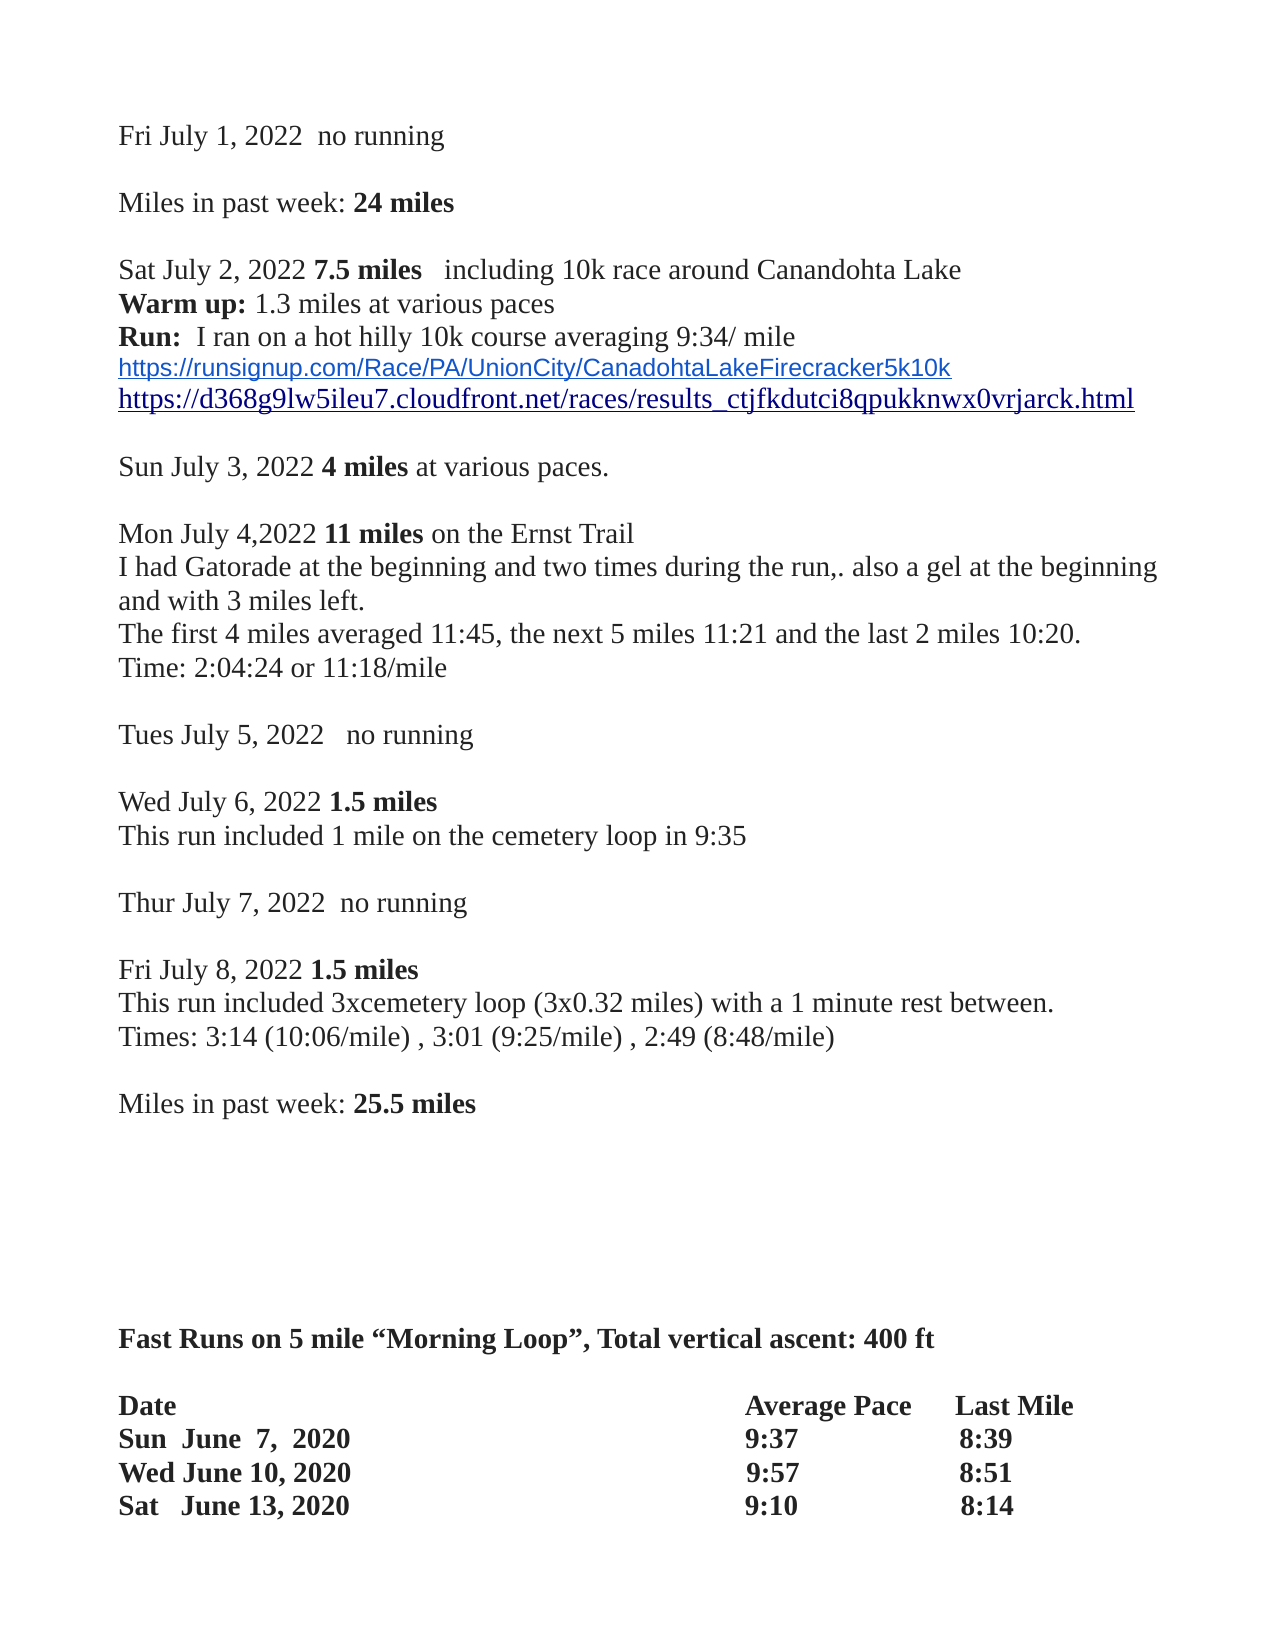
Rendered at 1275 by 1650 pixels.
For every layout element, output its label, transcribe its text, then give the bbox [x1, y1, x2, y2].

text Fri July 1, 2022 no running [118, 118, 1161, 152]
text https://runsignup.com/Race/PA/UnionCity/CanadohtaLakeFirecracker5k10k [118, 353, 1161, 382]
text Sat June 13, 2020 9:10 8:14 [118, 1488, 1161, 1522]
text Fri July 8, 2022 1.5 miles [118, 952, 1161, 985]
text Run: I ran on a hot hilly 10k course averaging 9:34/ mile [118, 319, 1161, 353]
text This run included 3xcemetery loop (3x0.32 miles) with a 1 minute rest between. [118, 985, 1161, 1019]
text https://d368g9lw5ileu7.cloudfront.net/races/results_ctjfkdutci8qpukknwx0vrjarck.html [118, 382, 1161, 415]
text Fast Runs on 5 mile “Morning Loop”, Total vertical ascent: 400 ft [118, 1321, 1161, 1354]
text This run included 1 mile on the cemetery loop in 9:35 [118, 818, 1161, 851]
text The first 4 miles averaged 11:45, the next 5 miles 11:21 and the last 2 miles 10:20. [118, 616, 1161, 650]
text Wed July 6, 2022 1.5 miles [118, 784, 1161, 818]
text Date Average Pace Last Mile [118, 1388, 1161, 1421]
text Mon July 4,2022 11 miles on the Ernst Trail [118, 516, 1161, 549]
text Sun July 3, 2022 4 miles at various paces. [118, 449, 1161, 482]
text Wed June 10, 2020 9:57 8:51 [118, 1455, 1161, 1488]
text Miles in past week: 25.5 miles [118, 1086, 1161, 1119]
text Sat July 2, 2022 7.5 miles including 10k race around Canandohta Lake [118, 252, 1161, 286]
text Time: 2:04:24 or 11:18/mile [118, 650, 1161, 683]
text Tues July 5, 2022 no running [118, 717, 1161, 751]
text Sun June 7, 2020 9:37 8:39 [118, 1421, 1161, 1455]
text Warm up: 1.3 miles at various paces [118, 286, 1161, 319]
text Thur July 7, 2022 no running [118, 885, 1161, 918]
text Times: 3:14 (10:06/mile) , 3:01 (9:25/mile) , 2:49 (8:48/mile) [118, 1019, 1161, 1052]
text I had Gatorade at the beginning and two times during the run,. also a gel at the beginning and with 3 miles left. [118, 549, 1161, 616]
text Miles in past week: 24 miles [118, 185, 1161, 219]
